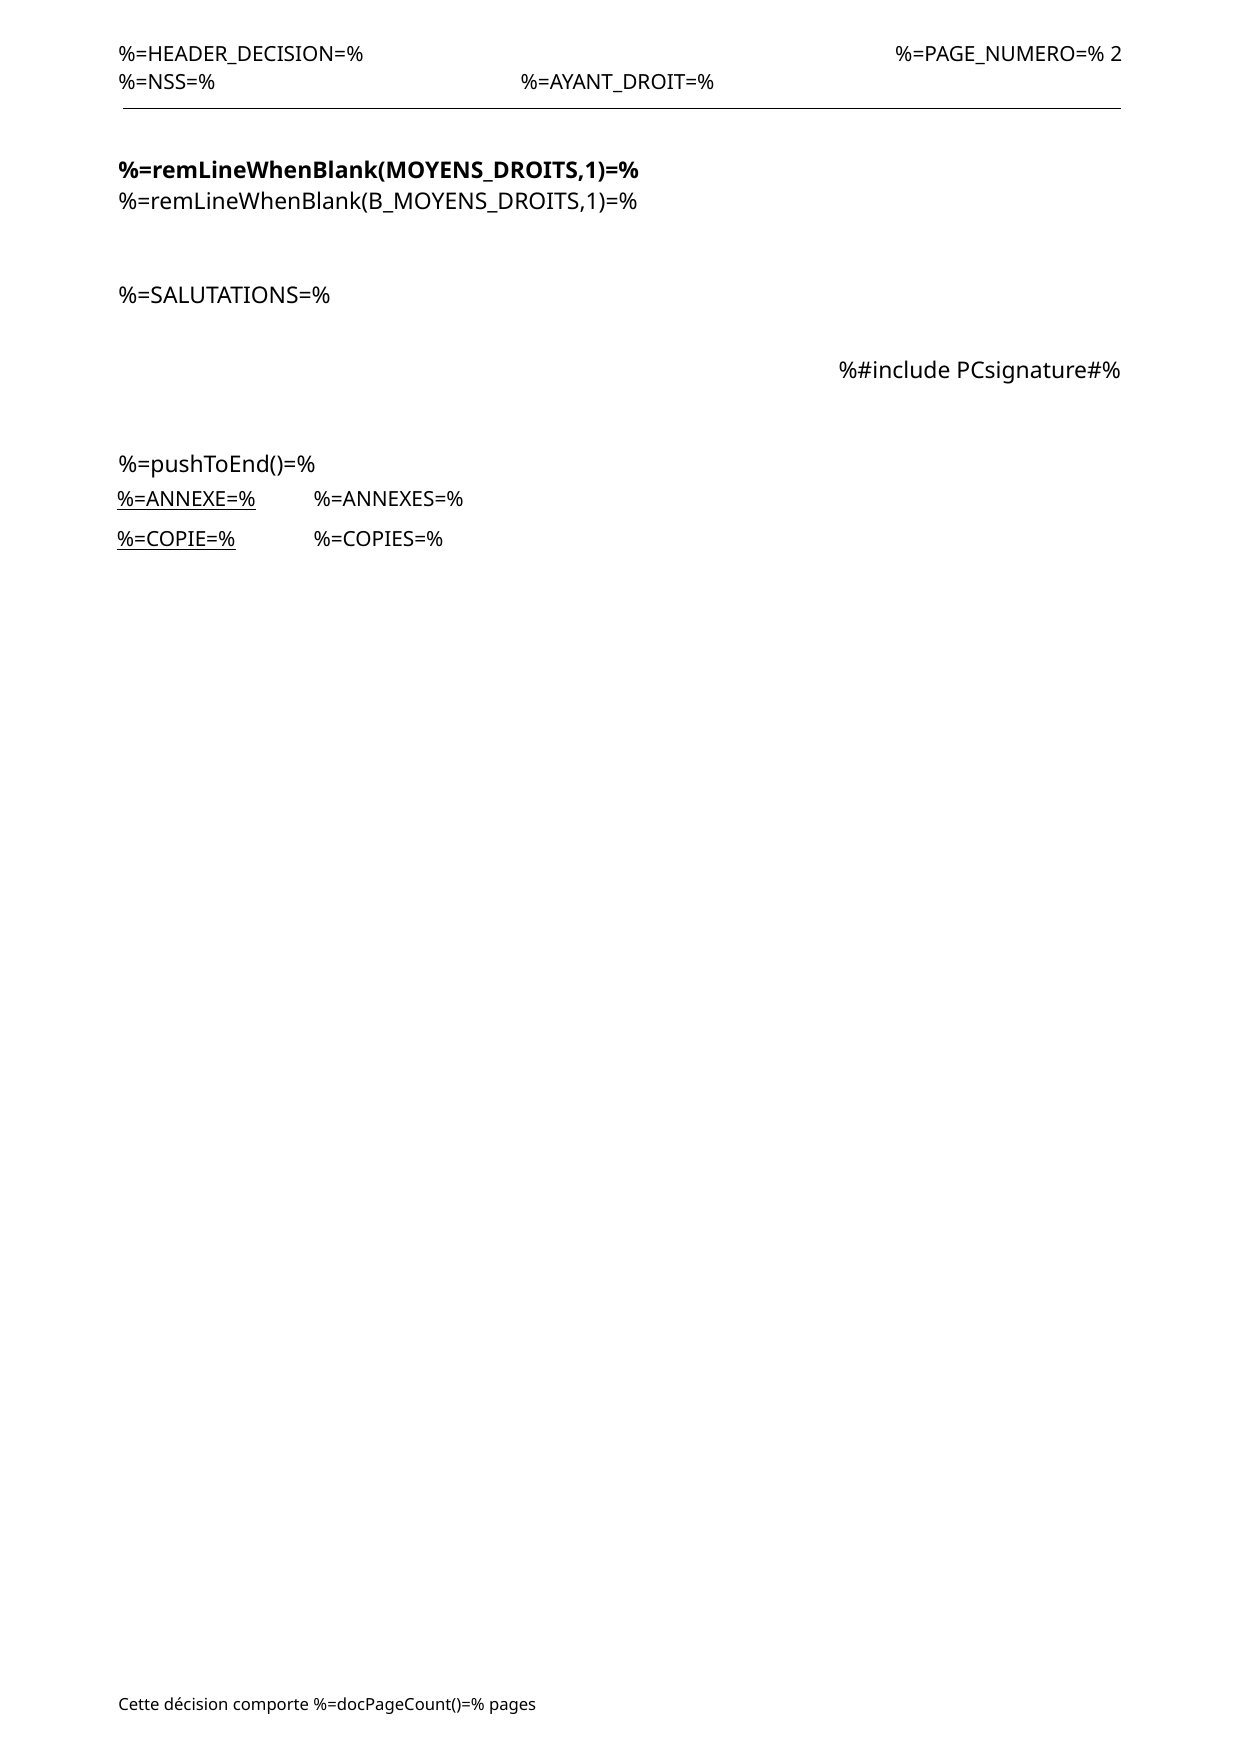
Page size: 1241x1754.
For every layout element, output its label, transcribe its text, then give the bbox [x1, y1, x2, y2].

table_cell %=COPIE=% [118, 519, 315, 559]
text %#include PCsignature#% [118, 354, 1122, 385]
table_cell %=COPIES=% [315, 519, 1122, 559]
text %=SALUTATIONS=% [118, 279, 1122, 310]
text %=pushToEnd()=% [118, 448, 1122, 479]
text %=remLineWhenBlank(B_MOYENS_DROITS,1)=% [118, 185, 1122, 216]
table_header %=ANNEXE=% [118, 479, 315, 519]
text %=remLineWhenBlank(MOYENS_DROITS,1)=% [118, 154, 1122, 185]
table_header %=ANNEXES=% [315, 479, 1122, 519]
